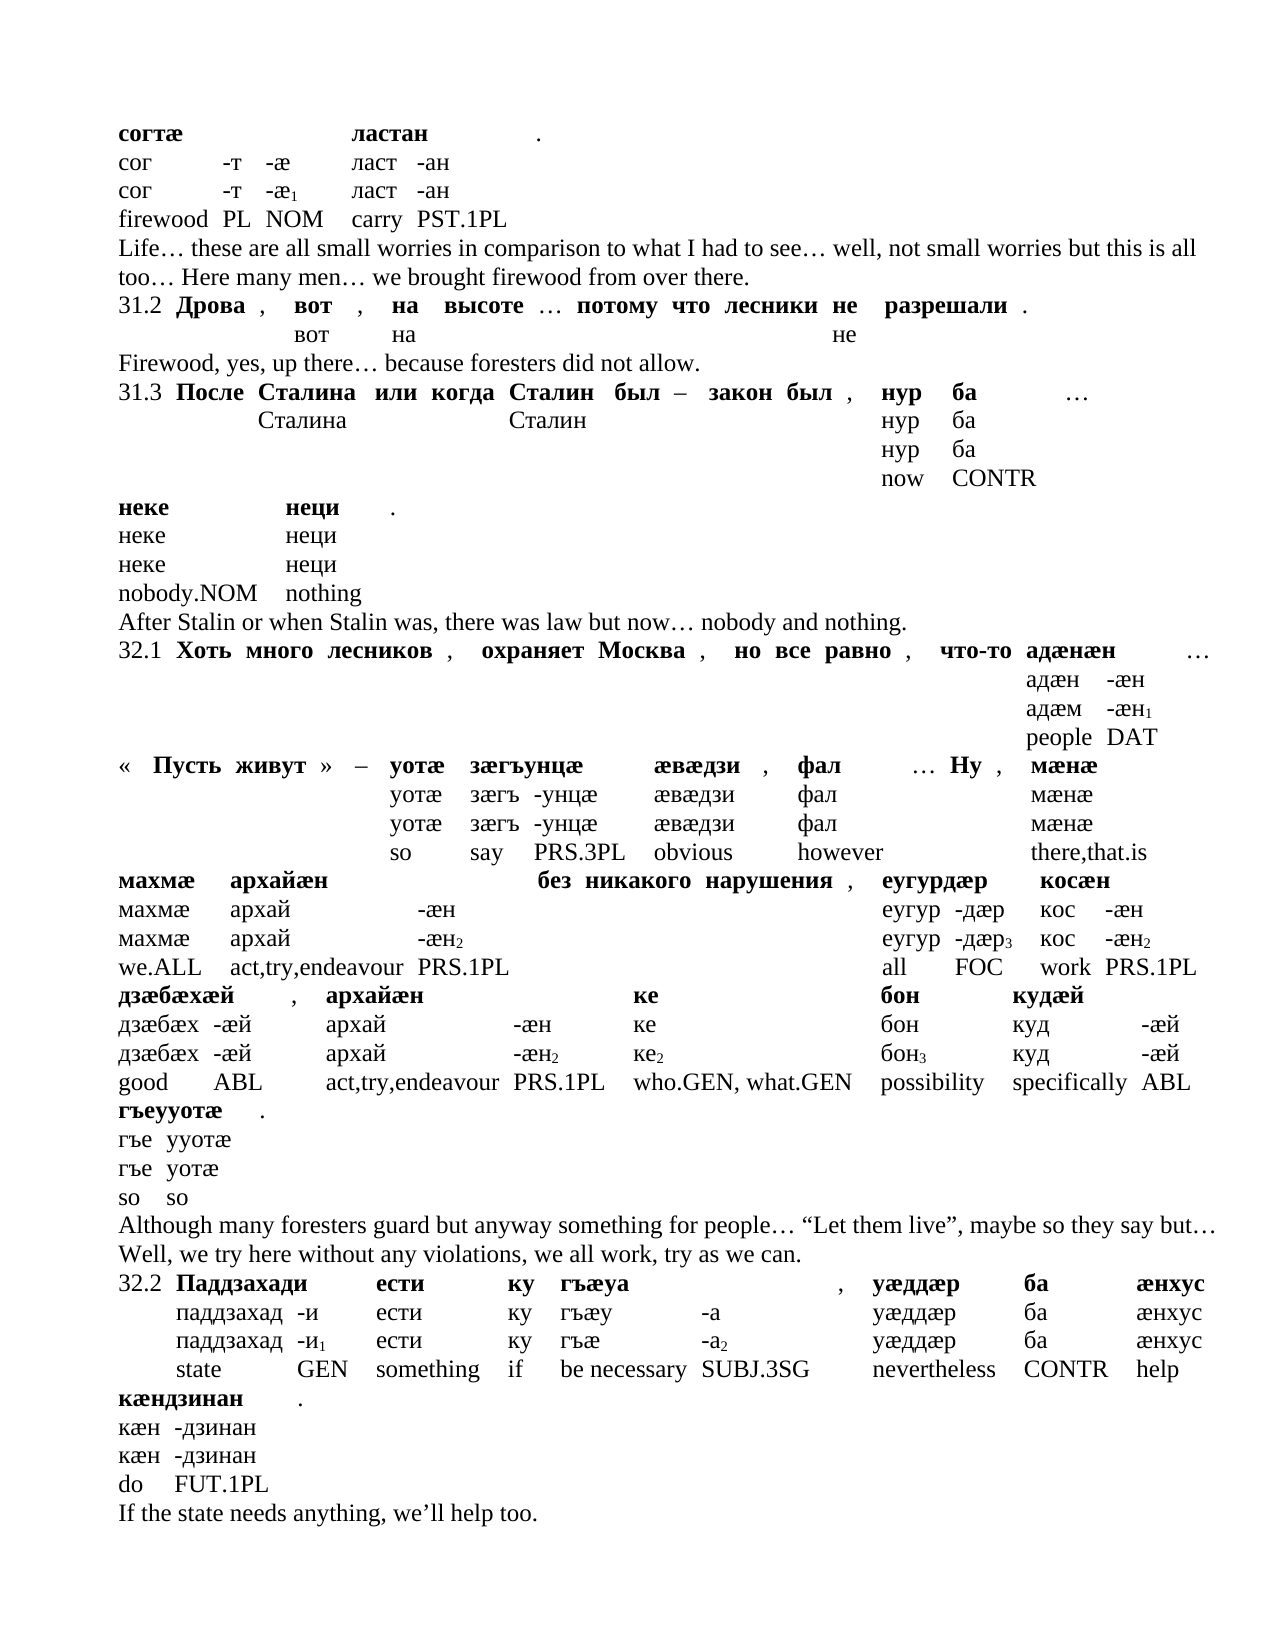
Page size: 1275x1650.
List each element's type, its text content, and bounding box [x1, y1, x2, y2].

text , [838, 1268, 859, 1297]
text гъе [118, 1124, 152, 1153]
text мæнæ [1031, 779, 1147, 808]
text æвæдзи [654, 751, 749, 779]
text SUBJ.3SG [701, 1354, 810, 1383]
text архайæн [230, 866, 524, 894]
text say [470, 837, 520, 866]
text -унцæ [533, 779, 626, 808]
text живут [235, 751, 306, 779]
text -æн [1106, 664, 1158, 693]
text фал [797, 808, 883, 837]
text много [246, 636, 313, 664]
text act,try,endeavour [326, 1067, 499, 1096]
text specifically [1012, 1067, 1127, 1096]
text неке [118, 492, 272, 521]
text высоте [444, 291, 524, 319]
text ку [508, 1326, 532, 1354]
text ластан [351, 118, 522, 147]
text Сталин [508, 406, 586, 434]
text æвæдзи [654, 779, 735, 808]
text на [392, 319, 416, 348]
text obvious [654, 837, 735, 866]
text гъе [118, 1153, 152, 1182]
text 32.1 [118, 636, 162, 664]
text ласт [351, 147, 403, 176]
text act,try,endeavour [230, 952, 403, 981]
text nothing [285, 578, 362, 607]
text ку [508, 1297, 532, 1326]
text -дæр [954, 894, 1012, 923]
text … [911, 751, 936, 779]
text неци [285, 492, 376, 521]
text 32.2 [118, 1268, 162, 1297]
text нур [881, 377, 938, 406]
text кæн [118, 1441, 160, 1469]
text вот [294, 319, 329, 348]
text ку [508, 1268, 546, 1297]
text кос [1040, 923, 1091, 952]
text паддзахад [176, 1297, 283, 1326]
text уæддæр [872, 1297, 996, 1326]
text равно [824, 636, 891, 664]
text когда [431, 377, 495, 406]
text æнхус [1136, 1268, 1216, 1297]
text firewood [118, 204, 208, 233]
text -æн [513, 1009, 606, 1038]
text еугур [882, 923, 941, 952]
text , [699, 636, 720, 664]
text разрешали [884, 291, 1008, 319]
text мæнæ [1031, 751, 1161, 779]
text нур [881, 406, 924, 434]
text , [847, 866, 868, 894]
text был [786, 377, 833, 406]
text дзæбæхæй [118, 981, 277, 1009]
text косæн [1040, 866, 1211, 894]
text there,that.is [1031, 837, 1147, 866]
text гъæуа [560, 1268, 824, 1297]
text фал [797, 751, 897, 779]
text неке [118, 521, 258, 549]
text carry [351, 204, 403, 233]
text Сталина [258, 377, 361, 406]
text ба [952, 406, 1037, 434]
text If the state needs anything, we’ll help too. [118, 1498, 1249, 1527]
text зæгъ [470, 779, 520, 808]
text куд [1012, 1009, 1127, 1038]
text be necessary [560, 1354, 687, 1383]
text адæм [1026, 693, 1093, 722]
text Дрова [176, 291, 245, 319]
text -а [701, 1297, 810, 1326]
text бон3 [880, 1038, 984, 1067]
text архай [230, 894, 403, 923]
text все [775, 636, 811, 664]
text « [118, 751, 139, 779]
text nobody.NOM [118, 578, 258, 607]
text махмæ [118, 923, 202, 952]
text уотæ [389, 751, 456, 779]
text … [1185, 636, 1211, 664]
text PST.1PL [417, 204, 508, 233]
text nevertheless [872, 1354, 996, 1383]
text -унцæ [533, 808, 626, 837]
text ласт [351, 176, 403, 204]
text possibility [880, 1067, 984, 1096]
text , [996, 751, 1017, 779]
text махмæ [118, 894, 202, 923]
text нур [881, 434, 924, 463]
text , [259, 291, 280, 319]
text Ну [950, 751, 982, 779]
text дзæбæх [118, 1009, 199, 1038]
text вот [294, 291, 343, 319]
text был [614, 377, 660, 406]
text æнхус [1136, 1297, 1202, 1326]
text NOM [265, 204, 324, 233]
text – [355, 751, 376, 779]
text … [538, 291, 563, 319]
text , [762, 751, 783, 779]
text so [166, 1182, 231, 1211]
text уотæ [389, 779, 442, 808]
text ба [1024, 1268, 1122, 1297]
text . [1022, 291, 1043, 319]
text ести [376, 1326, 480, 1354]
text мæнæ [1031, 808, 1147, 837]
text -æй [213, 1009, 263, 1038]
text -æн2 [513, 1038, 606, 1067]
text лесники [724, 291, 818, 319]
text что [672, 291, 711, 319]
text сог [118, 147, 208, 176]
text кæндзинан [118, 1383, 283, 1412]
text ести [376, 1268, 494, 1297]
text help [1136, 1354, 1202, 1383]
text архай [230, 923, 403, 952]
text ууотæ [166, 1124, 231, 1153]
text -æ1 [265, 176, 324, 204]
text however [797, 837, 883, 866]
text ба [1024, 1297, 1108, 1326]
text PL [222, 204, 252, 233]
text согтæ [118, 118, 338, 147]
text или [374, 377, 417, 406]
text PRS.1PL [417, 952, 510, 981]
text гъеууотæ [118, 1096, 245, 1124]
text -æн1 [1106, 693, 1158, 722]
text -т [222, 176, 252, 204]
text Паддзахади [176, 1268, 362, 1297]
text уæддæр [872, 1268, 1010, 1297]
text ке [633, 1009, 853, 1038]
text После [176, 377, 244, 406]
text CONTR [1024, 1354, 1108, 1383]
text неке [118, 549, 258, 578]
text ке2 [633, 1038, 853, 1067]
text Life… these are all small worries in comparison to what I had to see… well, not small worries but this is all too… Here many men… we brought firewood from over there. [118, 233, 1249, 291]
text ести [376, 1297, 480, 1326]
text уотæ [166, 1153, 231, 1182]
text Сталина [258, 406, 347, 434]
text æнхус [1136, 1326, 1202, 1354]
text неци [285, 521, 362, 549]
text -æн [1105, 894, 1197, 923]
text охраняет [481, 636, 584, 664]
text who.GEN, what.GEN [633, 1067, 853, 1096]
text . [259, 1096, 280, 1124]
text -æй [1141, 1009, 1191, 1038]
text без [537, 866, 571, 894]
text архай [326, 1009, 499, 1038]
text неци [285, 549, 362, 578]
text не [832, 319, 857, 348]
text Firewood, yes, up there… because foresters did not allow. [118, 348, 1249, 377]
text -т [222, 147, 252, 176]
text -æн [417, 894, 510, 923]
text никакого [585, 866, 691, 894]
text -дæр3 [954, 923, 1012, 952]
text фал [797, 779, 883, 808]
text we.ALL [118, 952, 202, 981]
text -и1 [297, 1326, 348, 1354]
text ке [633, 981, 867, 1009]
text на [392, 291, 430, 319]
text , [291, 981, 312, 1009]
text нарушения [705, 866, 833, 894]
text бон [880, 1009, 984, 1038]
text уæддæр [872, 1326, 996, 1354]
text кудæй [1012, 981, 1205, 1009]
text -æн2 [417, 923, 510, 952]
text Хоть [176, 636, 232, 664]
text гъæ [560, 1326, 687, 1354]
text good [118, 1067, 199, 1096]
text куд [1012, 1038, 1127, 1067]
text ABL [1141, 1067, 1191, 1096]
text дзæбæх [118, 1038, 199, 1067]
text -и [297, 1297, 348, 1326]
text do [118, 1469, 160, 1498]
text ба [952, 434, 1037, 463]
text FOC [954, 952, 1012, 981]
text so [389, 837, 442, 866]
text архай [326, 1038, 499, 1067]
text ABL [213, 1067, 263, 1096]
text work [1040, 952, 1091, 981]
text … [1064, 377, 1089, 406]
text -ан [417, 147, 508, 176]
text адæн [1026, 664, 1093, 693]
text – [674, 377, 695, 406]
text now [881, 463, 924, 492]
text PRS.3PL [533, 837, 626, 866]
text -дзинан [174, 1412, 269, 1441]
text people [1026, 722, 1093, 751]
text all [882, 952, 941, 981]
text гъæу [560, 1297, 687, 1326]
text GEN [297, 1354, 348, 1383]
text Пусть [153, 751, 222, 779]
text if [508, 1354, 532, 1383]
text -æ [265, 147, 324, 176]
text Москва [598, 636, 686, 664]
text . [389, 492, 411, 521]
text еугурдæр [882, 866, 1026, 894]
text зæгъунцæ [470, 751, 640, 779]
text 31.2 [118, 291, 162, 319]
text ба [952, 377, 1051, 406]
text что-то [940, 636, 1012, 664]
text еугур [882, 894, 941, 923]
text , [905, 636, 926, 664]
text архайæн [326, 981, 619, 1009]
text . [535, 118, 556, 147]
text сог [118, 176, 208, 204]
text PRS.1PL [513, 1067, 606, 1096]
text DAT [1106, 722, 1158, 751]
text кос [1040, 894, 1091, 923]
text , [846, 377, 867, 406]
text , [357, 291, 378, 319]
text -æн2 [1105, 923, 1197, 952]
text ба [1024, 1326, 1108, 1354]
text бон [880, 981, 998, 1009]
text кæн [118, 1412, 160, 1441]
text » [320, 751, 341, 779]
text . [297, 1383, 318, 1412]
text -дзинан [174, 1441, 269, 1469]
text зæгъ [470, 808, 520, 837]
text so [118, 1182, 152, 1211]
text Сталин [508, 377, 600, 406]
text CONTR [952, 463, 1037, 492]
text -æй [213, 1038, 263, 1067]
text something [376, 1354, 480, 1383]
text Although many foresters guard but anyway something for people… “Let them live”, maybe so they say but… Well, we try here without any violations, we all work, try as we can. [118, 1211, 1249, 1268]
text но [734, 636, 761, 664]
text 31.3 [118, 377, 162, 406]
text æвæдзи [654, 808, 735, 837]
text уотæ [389, 808, 442, 837]
text потому [577, 291, 658, 319]
text -æй [1141, 1038, 1191, 1067]
text -ан [417, 176, 508, 204]
text адæнæн [1026, 636, 1172, 664]
text , [447, 636, 468, 664]
text махмæ [118, 866, 216, 894]
text FUT.1PL [174, 1469, 269, 1498]
text -а2 [701, 1326, 810, 1354]
text лесников [327, 636, 433, 664]
text After Stalin or when Stalin was, there was law but now… nobody and nothing. [118, 607, 1249, 636]
text не [832, 291, 871, 319]
text паддзахад [176, 1326, 283, 1354]
text закон [709, 377, 773, 406]
text state [176, 1354, 283, 1383]
text PRS.1PL [1105, 952, 1197, 981]
